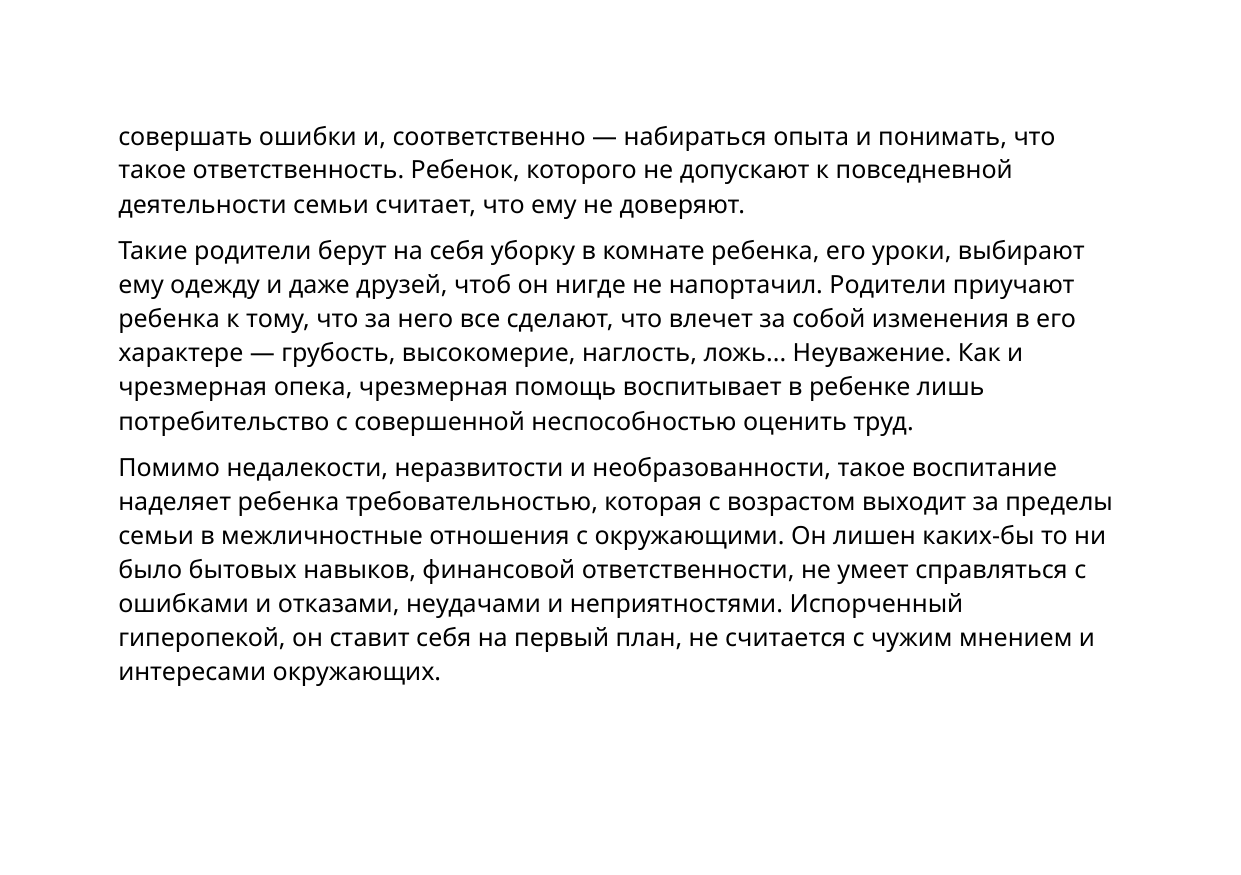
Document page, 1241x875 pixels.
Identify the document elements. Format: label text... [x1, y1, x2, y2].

text совершать ошибки и, соответственно — набираться опыта и понимать, что такое ответственность. Ребенок, которого не допускают к повседневной деятельности семьи считает, что ему не доверяют. [118, 118, 1122, 220]
text Помимо недалекости, неразвитости и необразованности, такое воспитание наделяет ребенка требовательностью, которая с возрастом выходит за пределы семьи в межличностные отношения с окружающими. Он лишен каких-бы то ни было бытовых навыков, финансовой ответственности, не умеет справляться с ошибками и отказами, неудачами и неприятностями. Испорченный гиперопекой, он ставит себя на первый план, не считается с чужим мнением и интересами окружающих. [118, 450, 1122, 688]
text Такие родители берут на себя уборку в комнате ребенка, его уроки, выбирают ему одежду и даже друзей, чтоб он нигде не напортачил. Родители приучают ребенка к тому, что за него все сделают, что влечет за собой изменения в его характере — грубость, высокомерие, наглость, ложь... Неуважение. Как и чрезмерная опека, чрезмерная помощь воспитывает в ребенке лишь потребительство с совершенной неспособностью оценить труд. [118, 233, 1122, 437]
